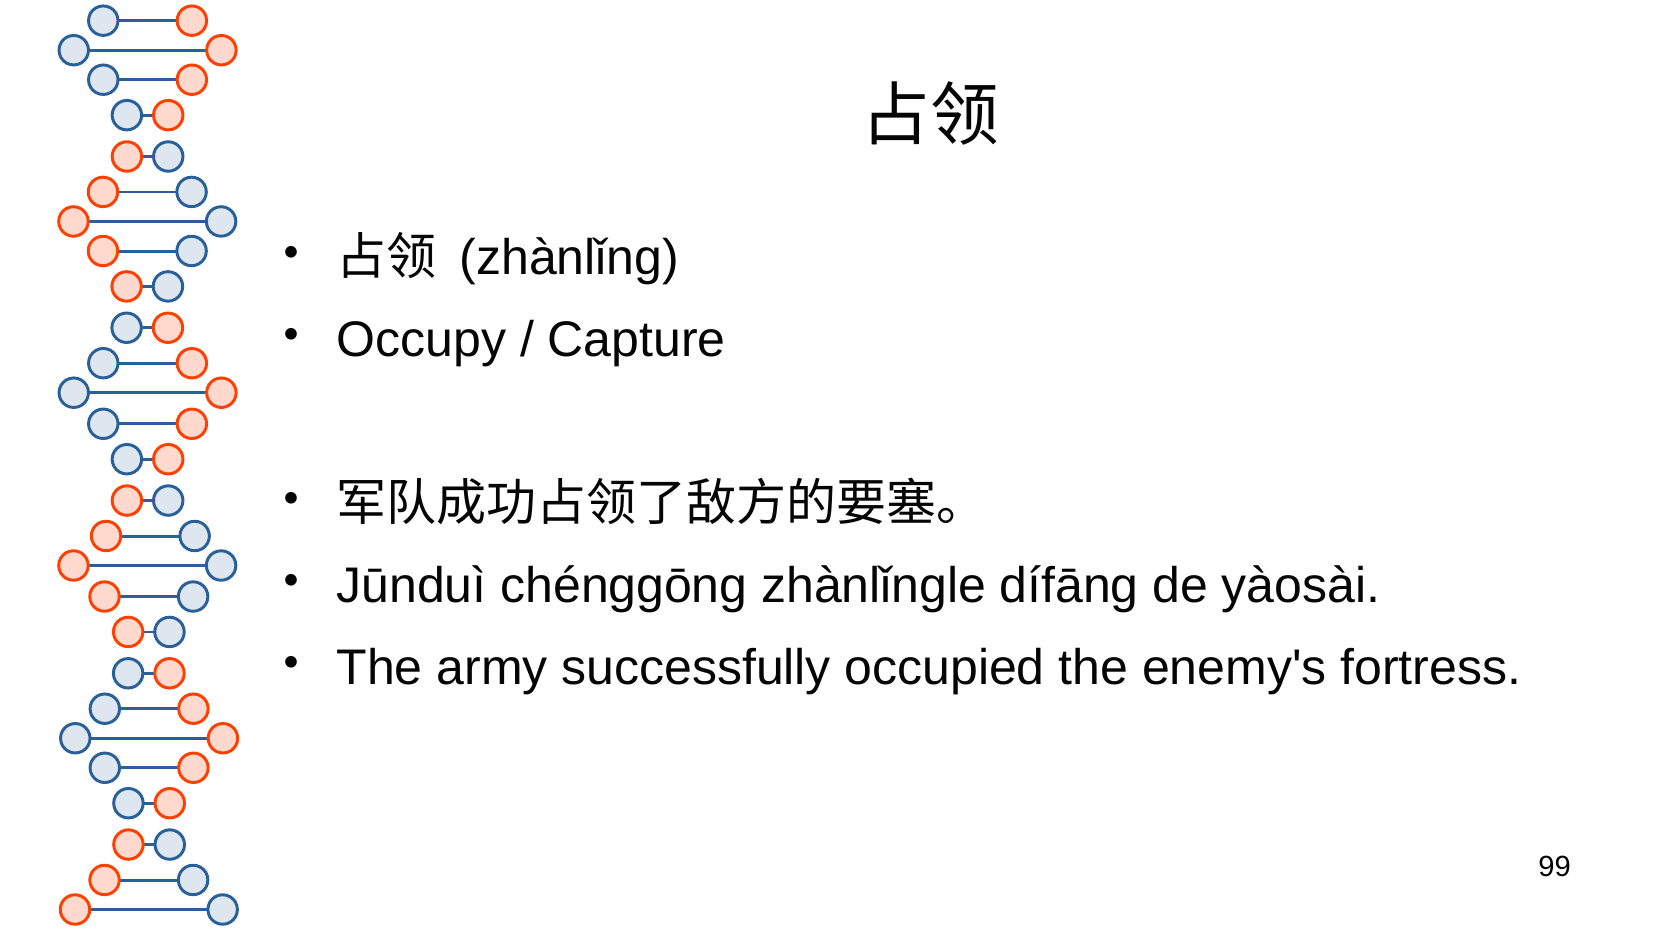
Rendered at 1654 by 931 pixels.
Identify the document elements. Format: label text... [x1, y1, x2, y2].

title 占领 [265, 35, 1595, 189]
list 占领 (zhànlǐng) Occupy / Capture 军队成功占领了敌方的要塞。 Jūnduì chénggōng zhànlǐngle dífāng de yàosài. The army successfully occupied the enemy's fortress. [265, 224, 1595, 764]
